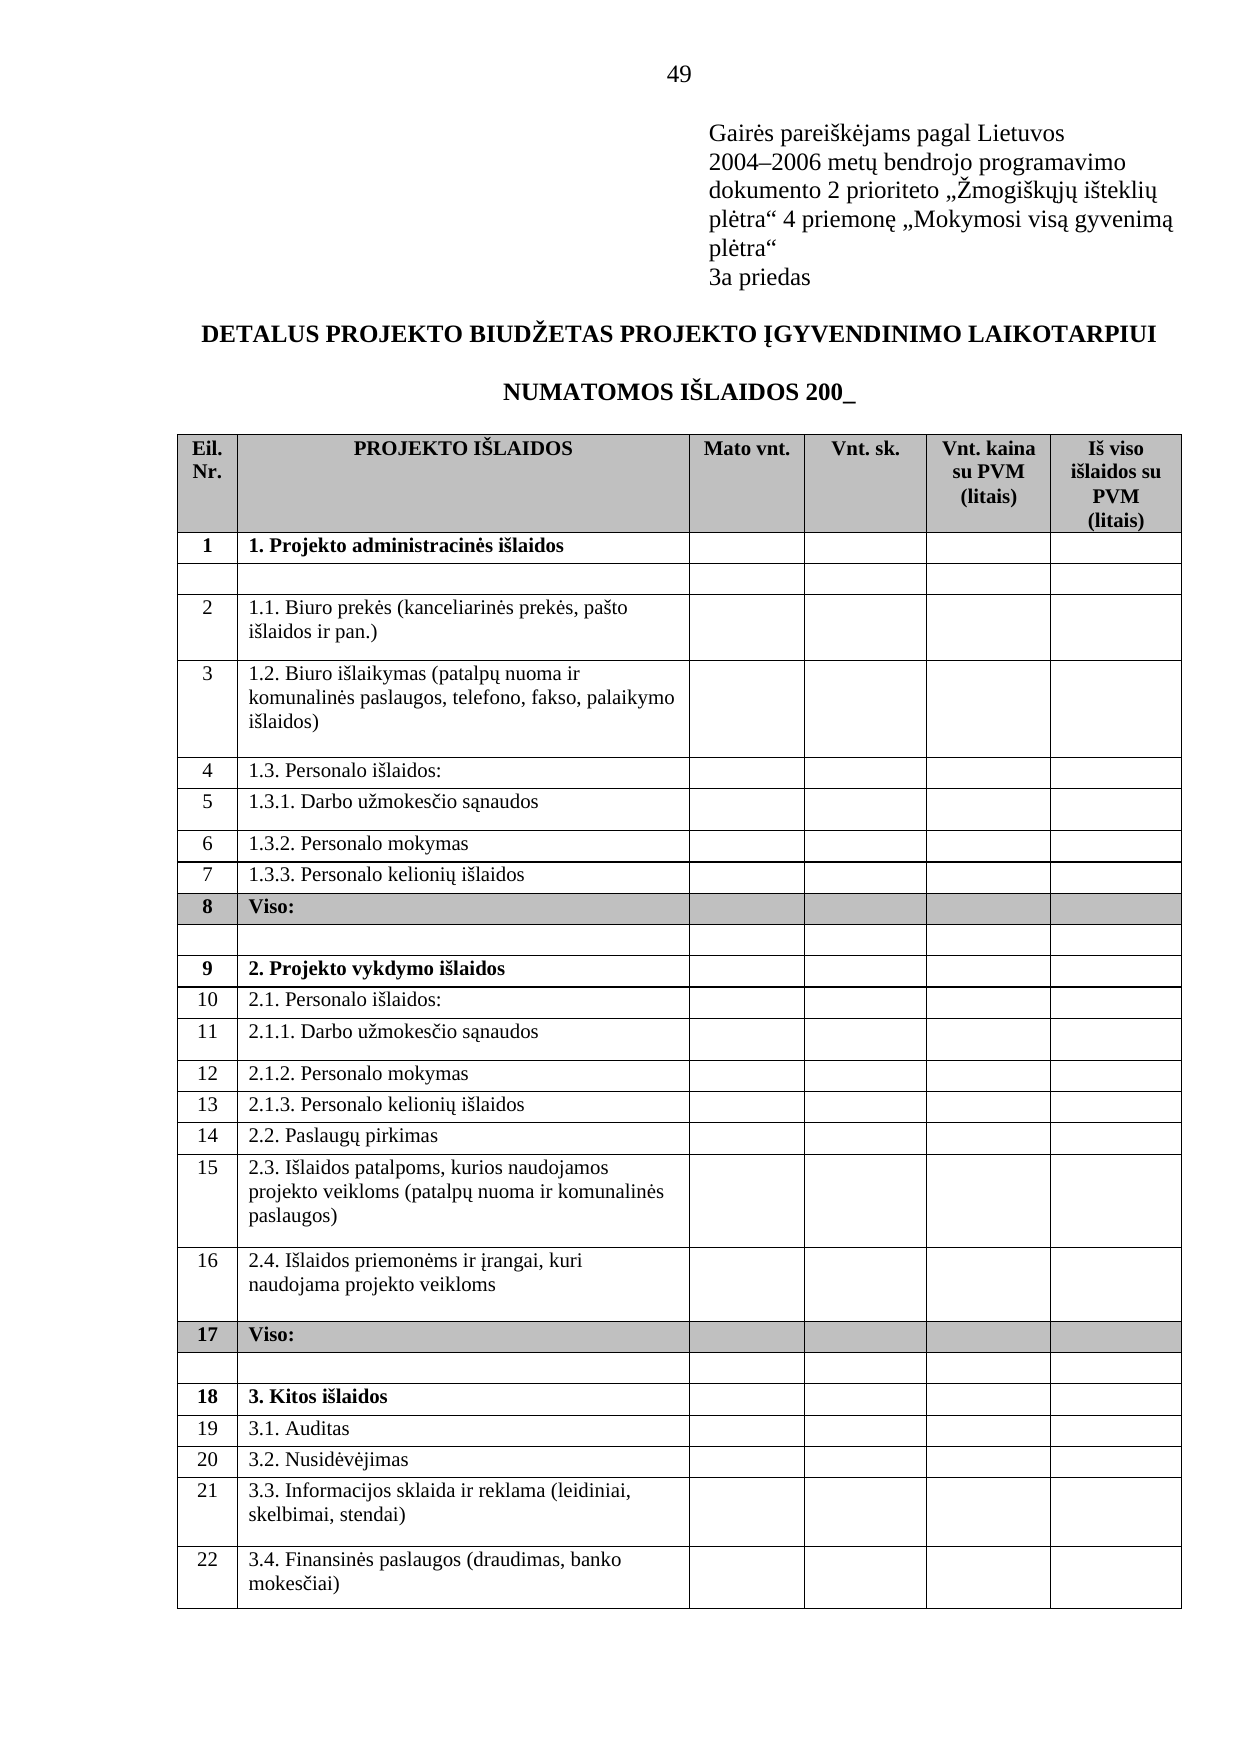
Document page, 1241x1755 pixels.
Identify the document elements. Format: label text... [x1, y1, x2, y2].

table_cell 15 [178, 1155, 237, 1247]
text 2004–2006 metų bendrojo programavimo [177, 147, 1181, 176]
table_cell [1051, 758, 1181, 788]
table_cell 10 [178, 988, 237, 1018]
table_cell [690, 661, 804, 757]
table_cell [805, 1123, 926, 1153]
table_cell 1.1. Biuro prekės (kanceliarinės prekės, pašto išlaidos ir pan.) [238, 595, 689, 660]
table_cell [927, 1384, 1050, 1414]
table_cell 3.4. Finansinės paslaugos (draudimas, banko mokesčiai) [238, 1547, 689, 1608]
table_cell 3.2. Nusidėvėjimas [238, 1447, 689, 1477]
table_cell 2.1. Personalo išlaidos: [238, 988, 689, 1018]
table_header Vnt. kaina su PVM (litais) [927, 435, 1050, 532]
text dokumento 2 prioriteto „Žmogiškųjų išteklių [177, 176, 1181, 204]
table_cell [178, 925, 237, 955]
table_cell [927, 1123, 1050, 1153]
table_cell 3. Kitos išlaidos [238, 1384, 689, 1414]
text 3a priedas [177, 262, 1181, 291]
table_cell [805, 1061, 926, 1091]
table_cell [1051, 564, 1181, 594]
table_cell [927, 1416, 1050, 1446]
table_cell [178, 564, 237, 594]
table_cell 1.2. Biuro išlaikymas (patalpų nuoma ir komunalinės paslaugos, telefono, fakso, palaikymo išlaidos) [238, 661, 689, 757]
table_cell [927, 1353, 1050, 1383]
table_cell [690, 789, 804, 830]
table_cell [690, 1155, 804, 1247]
table_cell [927, 1019, 1050, 1060]
table_cell [805, 925, 926, 955]
table_cell 6 [178, 831, 237, 861]
table_cell [690, 564, 804, 594]
table_cell [690, 1248, 804, 1321]
table_cell 3.3. Informacijos sklaida ir reklama (leidiniai, skelbimai, stendai) [238, 1478, 689, 1546]
table_cell [805, 533, 926, 563]
table_cell [1051, 533, 1181, 563]
table_cell [690, 533, 804, 563]
table_cell [1051, 661, 1181, 757]
table_cell 2.3. Išlaidos patalpoms, kurios naudojamos projekto veikloms (patalpų nuoma ir komunalinės paslaugos) [238, 1155, 689, 1247]
table_cell [238, 564, 689, 594]
table_cell [805, 1547, 926, 1608]
table_header Eil. Nr. [178, 435, 237, 532]
table_cell [1051, 595, 1181, 660]
table_cell 17 [178, 1322, 237, 1352]
table_cell 1.3.2. Personalo mokymas [238, 831, 689, 861]
table_cell [1051, 925, 1181, 955]
table_cell [805, 1353, 926, 1383]
text DETALUS PROJEKTO BIUDŽETAS PROJEKTO ĮGYVENDINIMO LAIKOTARPIUI [177, 319, 1181, 348]
table_cell [690, 1447, 804, 1477]
table_cell [927, 758, 1050, 788]
table_header PROJEKTO IŠLAIDOS [238, 435, 689, 532]
table_cell [805, 863, 926, 893]
table_cell [1051, 1478, 1181, 1546]
table_cell 2 [178, 595, 237, 660]
table_cell [927, 789, 1050, 830]
table_cell [178, 1353, 237, 1383]
table_cell [690, 758, 804, 788]
table_cell [1051, 831, 1181, 861]
table_cell [805, 595, 926, 660]
table_cell [1051, 1123, 1181, 1153]
table_cell [927, 1447, 1050, 1477]
table_cell [927, 925, 1050, 955]
table_cell 13 [178, 1092, 237, 1122]
table_cell [927, 595, 1050, 660]
table_cell [690, 831, 804, 861]
text NUMATOMOS IŠLAIDOS 200_ [177, 377, 1181, 406]
table_cell [927, 1092, 1050, 1122]
table_cell [927, 1547, 1050, 1608]
text Gairės pareiškėjams pagal Lietuvos [177, 118, 1181, 147]
table_cell [238, 1353, 689, 1383]
table_cell [805, 1155, 926, 1247]
table_cell 20 [178, 1447, 237, 1477]
table_cell [805, 1019, 926, 1060]
table_cell Viso: [238, 894, 689, 924]
table_cell [927, 894, 1050, 924]
table_cell [690, 1416, 804, 1446]
table_cell [1051, 1155, 1181, 1247]
table_cell [927, 1322, 1050, 1352]
table_cell [690, 1322, 804, 1352]
table_cell 14 [178, 1123, 237, 1153]
table_cell 2.2. Paslaugų pirkimas [238, 1123, 689, 1153]
table_cell 18 [178, 1384, 237, 1414]
table_cell [805, 988, 926, 1018]
table_cell [805, 789, 926, 830]
table_cell [805, 1092, 926, 1122]
table_cell [805, 1447, 926, 1477]
table_cell [927, 831, 1050, 861]
table_cell 3.1. Auditas [238, 1416, 689, 1446]
table_header Mato vnt. [690, 435, 804, 532]
table_cell [690, 863, 804, 893]
table_cell [690, 1019, 804, 1060]
table_cell [1051, 1353, 1181, 1383]
table_cell [805, 758, 926, 788]
table_cell [1051, 863, 1181, 893]
table_cell [690, 1061, 804, 1091]
table_cell [927, 1061, 1050, 1091]
table_cell 21 [178, 1478, 237, 1546]
table_cell [1051, 1384, 1181, 1414]
table_cell [927, 863, 1050, 893]
table_cell [1051, 988, 1181, 1018]
table_cell [690, 1478, 804, 1546]
table_cell 1.3.1. Darbo užmokesčio sąnaudos [238, 789, 689, 830]
table_cell [1051, 1322, 1181, 1352]
table_cell 2.1.2. Personalo mokymas [238, 1061, 689, 1091]
table_cell [1051, 1061, 1181, 1091]
table_cell 2. Projekto vykdymo išlaidos [238, 956, 689, 986]
table_cell [927, 956, 1050, 986]
table_cell [927, 1478, 1050, 1546]
table_cell [927, 988, 1050, 1018]
table_cell [1051, 1447, 1181, 1477]
table_cell [238, 925, 689, 955]
table_cell [927, 564, 1050, 594]
table_cell [690, 894, 804, 924]
table_cell [1051, 789, 1181, 830]
table_cell [690, 1092, 804, 1122]
table_cell [690, 1123, 804, 1153]
table_cell [927, 1248, 1050, 1321]
table_cell 16 [178, 1248, 237, 1321]
table_cell [805, 956, 926, 986]
table_cell [1051, 894, 1181, 924]
table_cell 12 [178, 1061, 237, 1091]
table_cell [690, 988, 804, 1018]
table_cell [1051, 1416, 1181, 1446]
table_cell [805, 894, 926, 924]
table_cell 8 [178, 894, 237, 924]
table_cell [805, 831, 926, 861]
table_cell 2.1.1. Darbo užmokesčio sąnaudos [238, 1019, 689, 1060]
table_cell 3 [178, 661, 237, 757]
table_cell [1051, 1547, 1181, 1608]
table_cell [927, 533, 1050, 563]
text plėtra“ [177, 233, 1181, 262]
table_cell [690, 1547, 804, 1608]
table_cell [690, 925, 804, 955]
table_cell 11 [178, 1019, 237, 1060]
table_cell 4 [178, 758, 237, 788]
table_cell 1.3.3. Personalo kelionių išlaidos [238, 863, 689, 893]
table_cell [690, 1384, 804, 1414]
table_header Iš viso išlaidos su PVM (litais) [1051, 435, 1181, 532]
table_cell 22 [178, 1547, 237, 1608]
table_cell [690, 1353, 804, 1383]
table_cell [1051, 1092, 1181, 1122]
table_cell 1. Projekto administracinės išlaidos [238, 533, 689, 563]
table_cell 5 [178, 789, 237, 830]
table_cell [805, 1248, 926, 1321]
table_cell 2.1.3. Personalo kelionių išlaidos [238, 1092, 689, 1122]
table_cell [927, 1155, 1050, 1247]
table_cell Viso: [238, 1322, 689, 1352]
table_cell [805, 1322, 926, 1352]
table_cell 2.4. Išlaidos priemonėms ir įrangai, kuri naudojama projekto veikloms [238, 1248, 689, 1321]
table_cell 19 [178, 1416, 237, 1446]
table_cell 1.3. Personalo išlaidos: [238, 758, 689, 788]
table_cell [1051, 1019, 1181, 1060]
table_cell 9 [178, 956, 237, 986]
table_cell [805, 564, 926, 594]
table_cell [690, 595, 804, 660]
table_cell 7 [178, 863, 237, 893]
table_cell [1051, 1248, 1181, 1321]
table_cell [690, 956, 804, 986]
table_cell [1051, 956, 1181, 986]
table_cell [805, 1478, 926, 1546]
table_cell [927, 661, 1050, 757]
table_cell [805, 1416, 926, 1446]
text plėtra“ 4 priemonę „Mokymosi visą gyvenimą [177, 204, 1181, 233]
table_header Vnt. sk. [805, 435, 926, 532]
table_cell 1 [178, 533, 237, 563]
table_cell [805, 1384, 926, 1414]
table_cell [805, 661, 926, 757]
